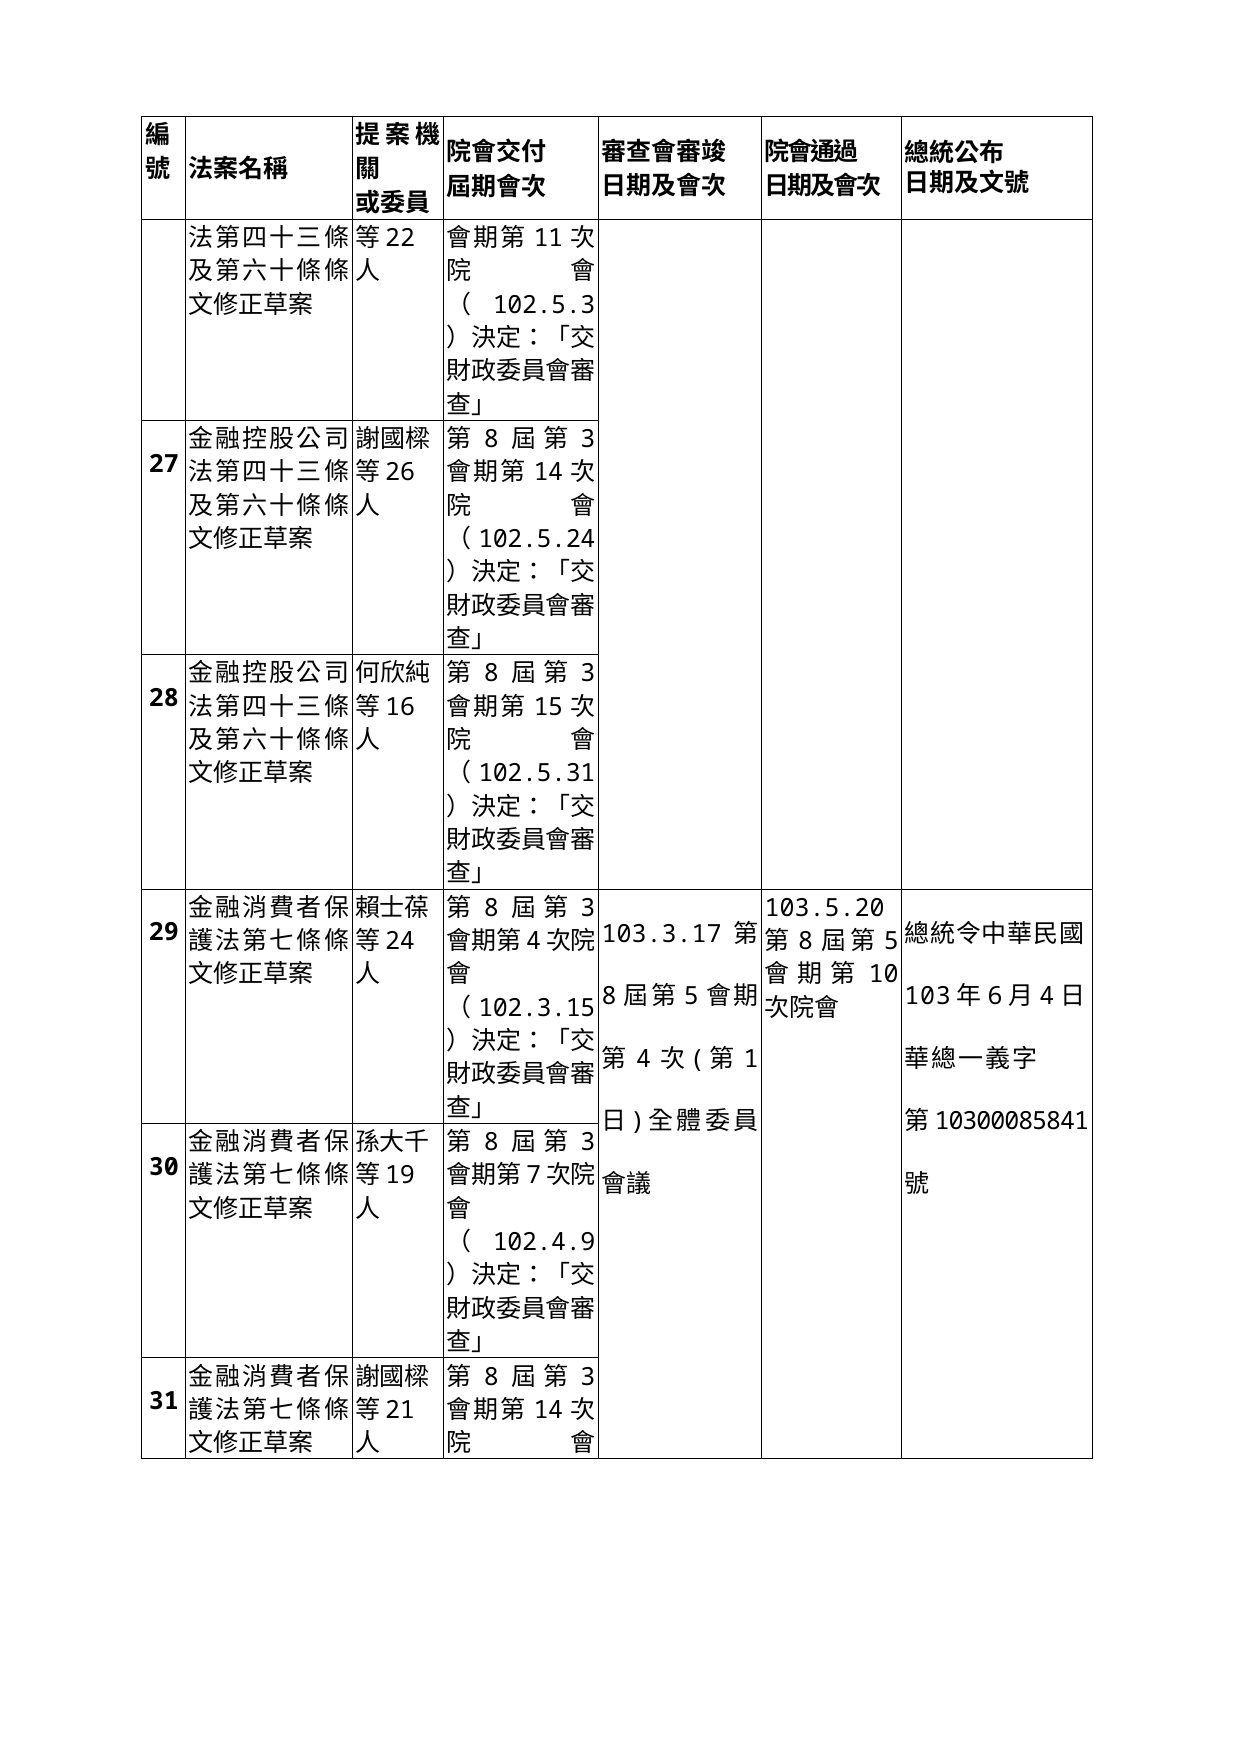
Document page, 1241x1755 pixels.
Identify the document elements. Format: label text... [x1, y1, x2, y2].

table_cell 103.5.20第8屆第5會期第10次院會 [762, 890, 901, 1458]
table_header 總統公布 日期及文號 [902, 117, 1092, 219]
table_cell 金融控股公司法第四十三條及第六十條條文修正草案 [186, 655, 352, 888]
table_cell 第8屆第3會期第15次院會（102.5.31）決定：「交財政委員會審查」 [444, 655, 598, 888]
table_cell 謝國樑等21人 [353, 1358, 443, 1458]
table_cell 等22人 [353, 220, 443, 420]
table_cell 第8屆第3會期第4次院會（102.3.15）決定：「交財政委員會審查」 [444, 890, 598, 1123]
table_cell [599, 220, 761, 888]
table_header 編號 [142, 117, 185, 219]
table_header 院會通過 日期及會次 [762, 117, 901, 219]
table_cell 金融消費者保護法第七條條文修正草案 [186, 890, 352, 1123]
table_cell 第8屆第3會期第14次院會 [444, 1358, 598, 1458]
table_cell 第8屆第3會期第7次院會（102.4.9）決定：「交財政委員會審查」 [444, 1124, 598, 1357]
table_cell 29 [142, 890, 185, 1123]
table_cell 28 [142, 655, 185, 888]
table_cell 謝國樑等26人 [353, 421, 443, 654]
table_cell 孫大千等19人 [353, 1124, 443, 1357]
table_cell 法第四十三條及第六十條條文修正草案 [186, 220, 352, 420]
table_header 審查會審竣 日期及會次 [599, 117, 761, 219]
table_cell 金融消費者保護法第七條條文修正草案 [186, 1124, 352, 1357]
table_cell 30 [142, 1124, 185, 1357]
table_cell 總統令中華民國103年6月4日華總一義字 第10300085841號 [902, 890, 1092, 1458]
table_cell [142, 220, 185, 420]
table_cell 何欣純等16人 [353, 655, 443, 888]
table_cell [902, 220, 1092, 888]
table_cell 103.3.17第8屆第5會期第4次(第1日)全體委員會議 [599, 890, 761, 1458]
table_cell 會期第11次院會（102.5.3）決定：「交財政委員會審查」 [444, 220, 598, 420]
table_header 院會交付 屆期會次 [444, 117, 598, 219]
table_cell 金融控股公司法第四十三條及第六十條條文修正草案 [186, 421, 352, 654]
table_cell 金融消費者保護法第七條條文修正草案 [186, 1358, 352, 1458]
table_header 提案機關 或委員 [353, 117, 443, 219]
table_cell 賴士葆等24人 [353, 890, 443, 1123]
table_cell 第8屆第3會期第14次院會（102.5.24）決定：「交財政委員會審查」 [444, 421, 598, 654]
table_cell [762, 220, 901, 888]
table_cell 27 [142, 421, 185, 654]
table_cell 31 [142, 1358, 185, 1458]
table_header 法案名稱 [186, 117, 352, 219]
